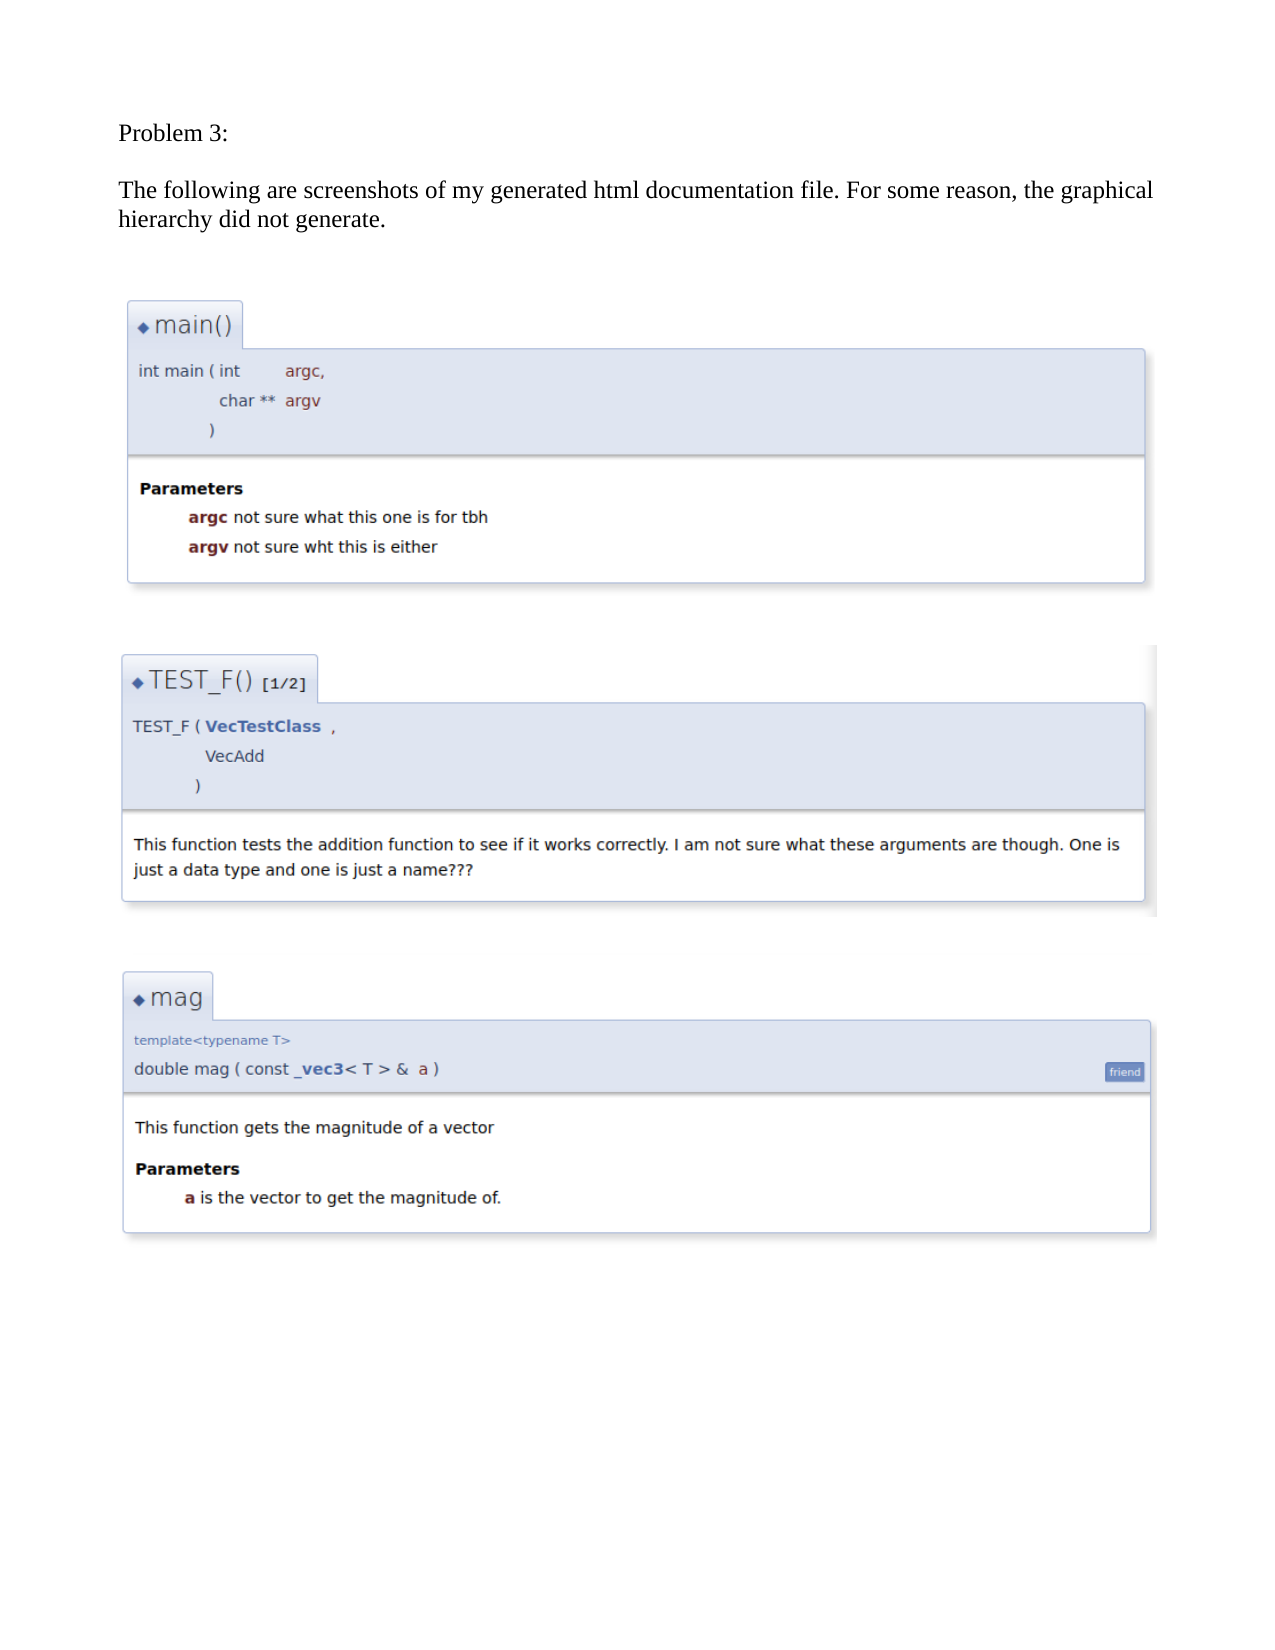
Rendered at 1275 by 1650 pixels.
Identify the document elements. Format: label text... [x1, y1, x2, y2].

picture [118, 953, 1157, 1253]
text The following are screenshots of my generated html documentation file. For some reason, the graphical hierarchy did not generate. [118, 176, 1157, 233]
picture [118, 645, 1157, 917]
text Problem 3: [118, 118, 1157, 147]
picture [118, 290, 1157, 596]
